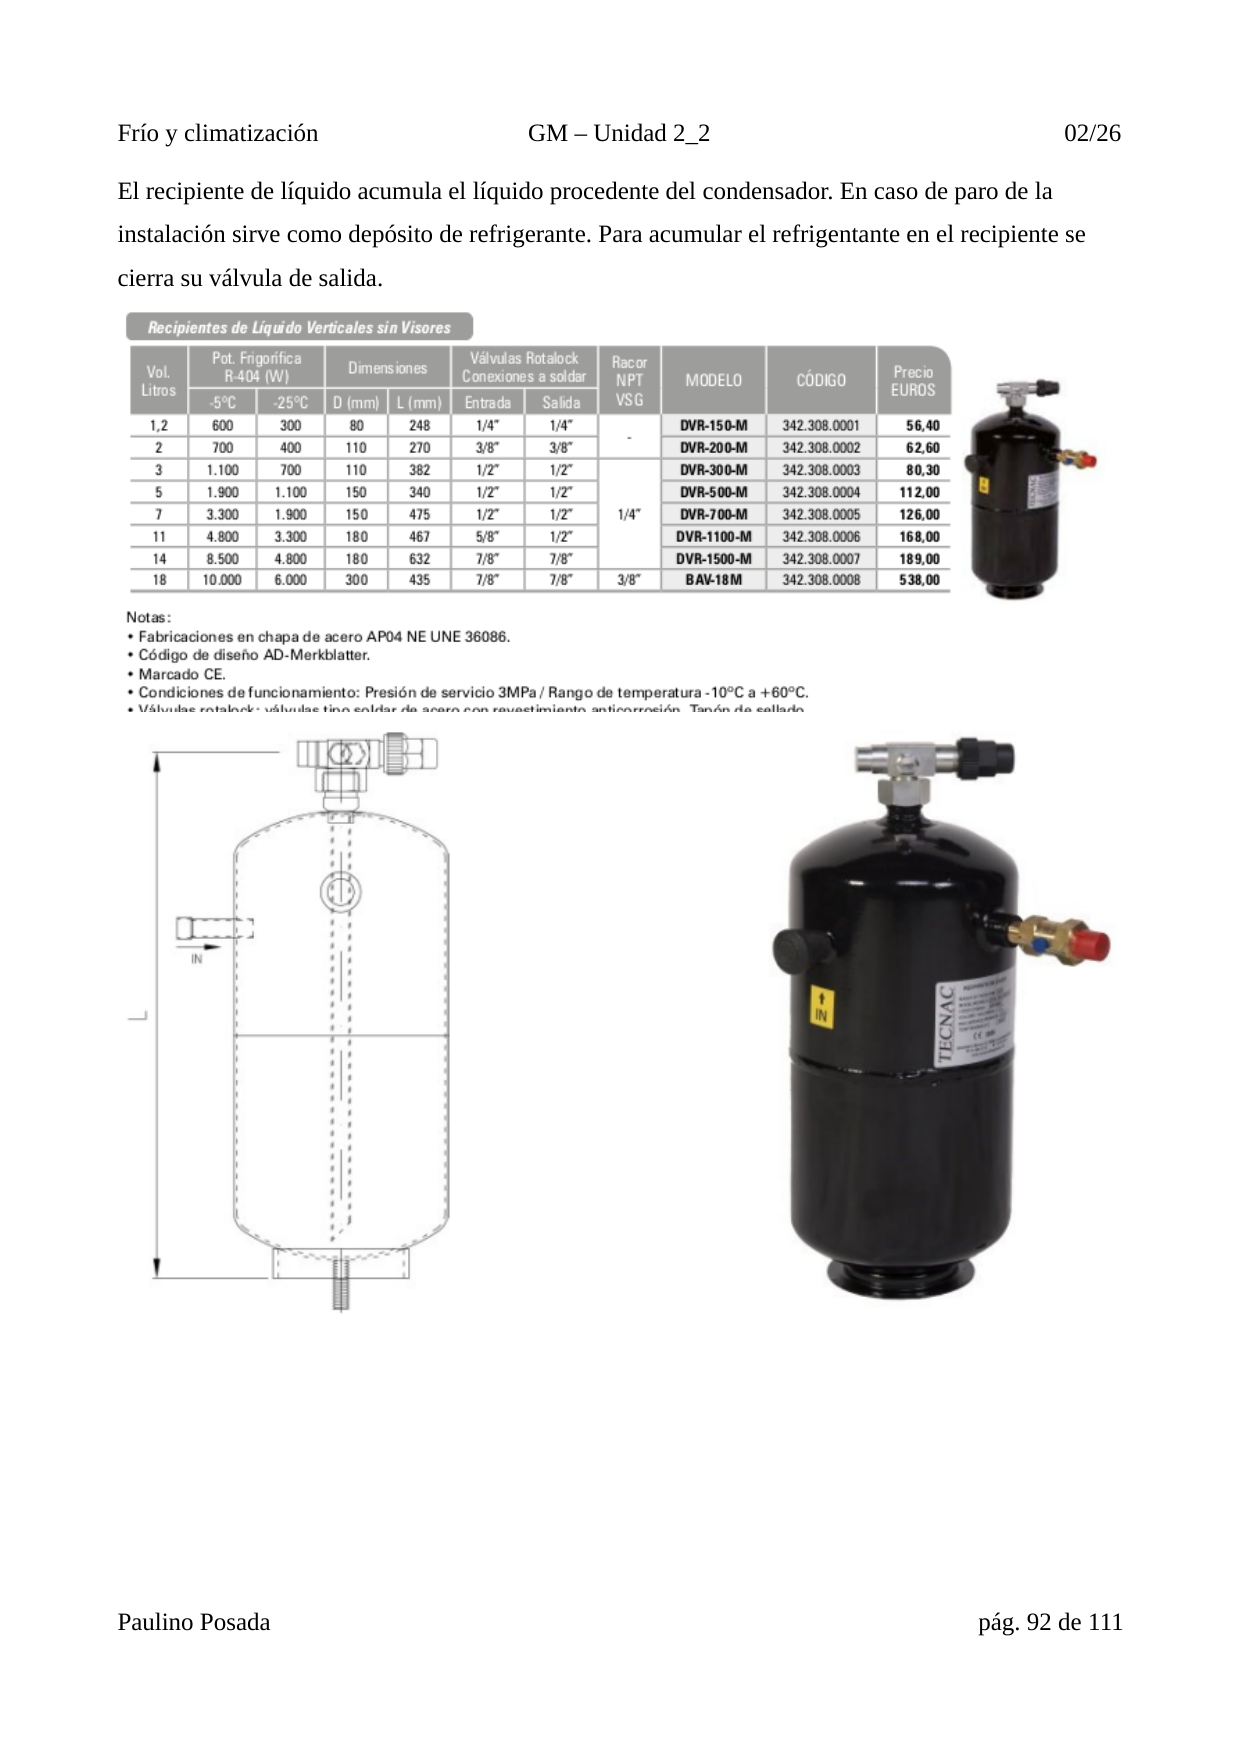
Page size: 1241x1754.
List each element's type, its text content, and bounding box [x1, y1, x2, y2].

text El recipiente de líquido acumula el líquido procedente del condensador. En caso de paro de la instalación sirve como depósito de refrigerante. Para acumular el refrigentante en el recipiente se cierra su válvula de salida. [117, 176, 1123, 291]
picture [117, 307, 1124, 1322]
